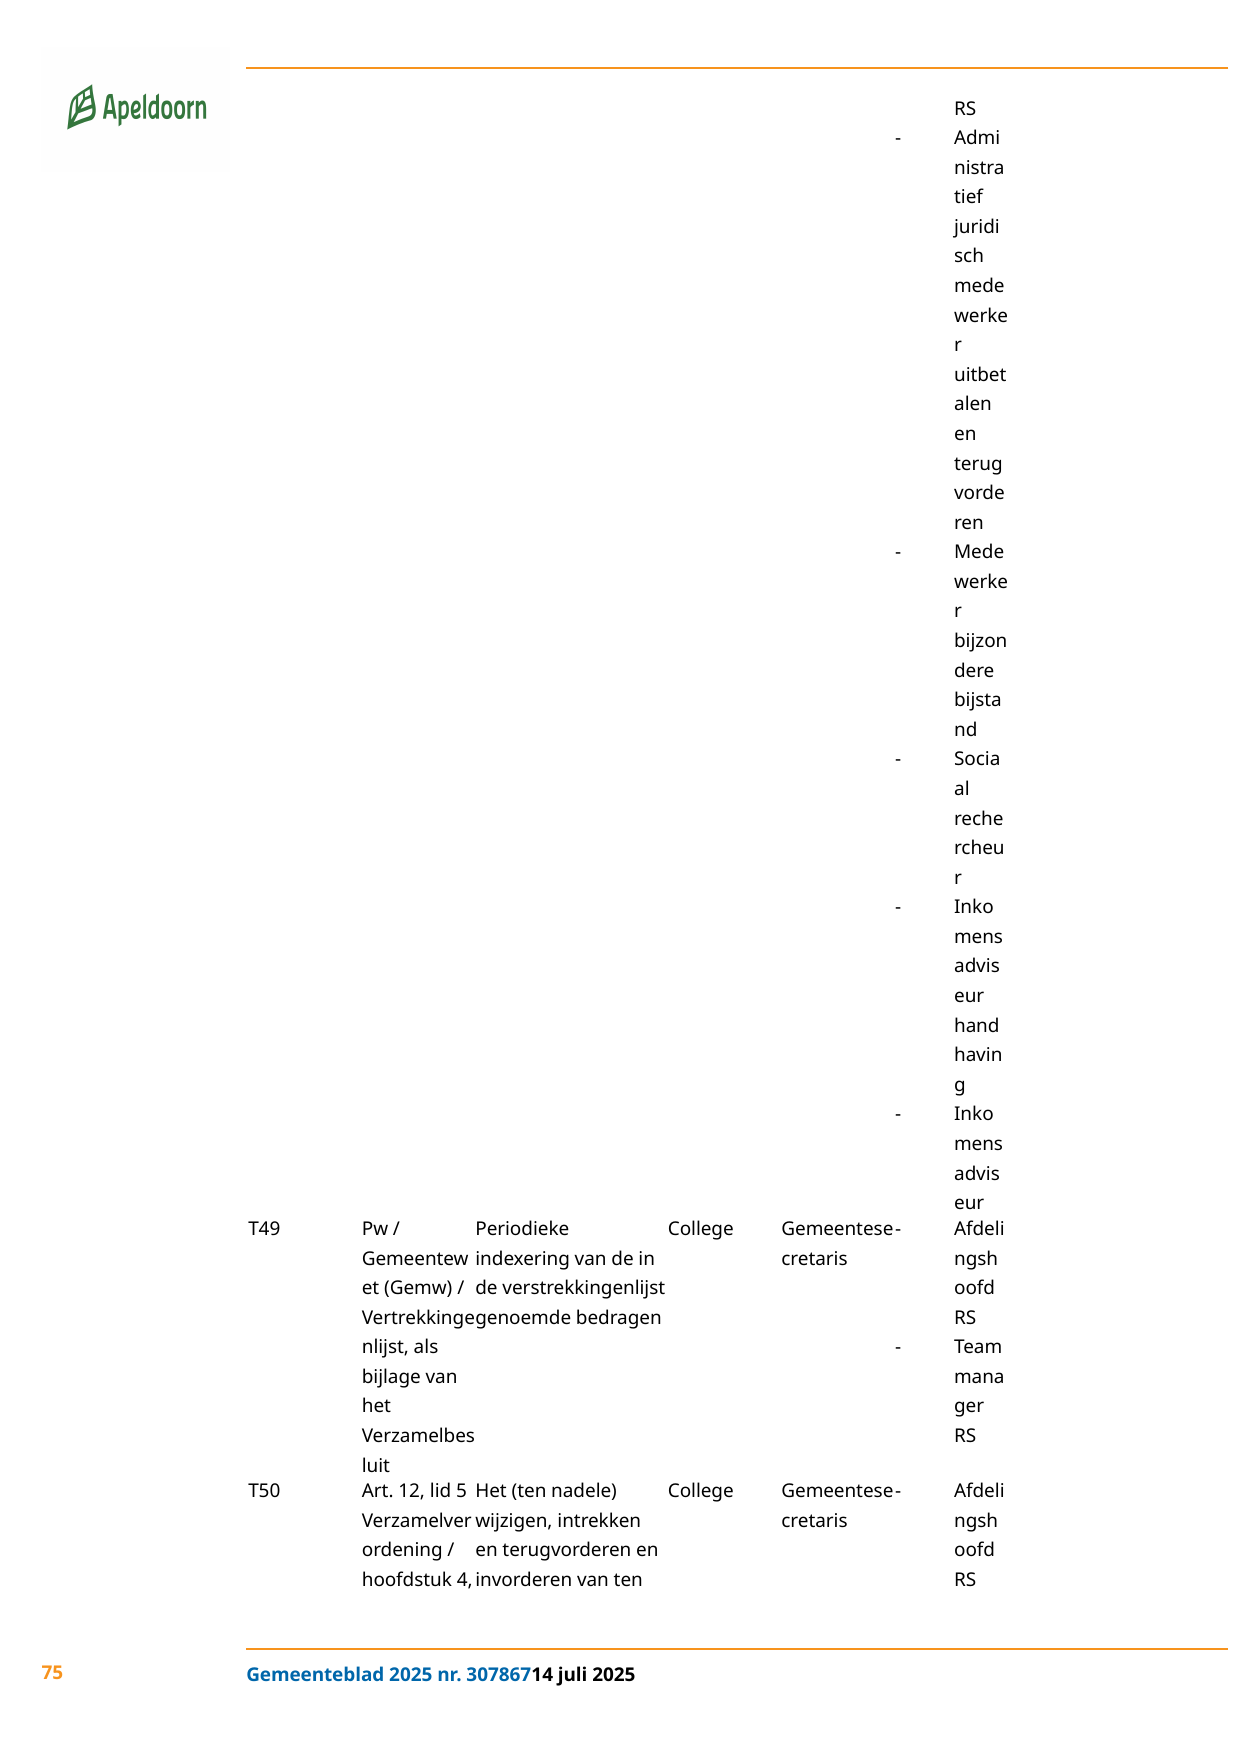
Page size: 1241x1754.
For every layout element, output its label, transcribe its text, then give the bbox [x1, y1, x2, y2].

table_cell [1008, 95, 1152, 1215]
table_cell Art. 12, lid 5 Verzamelverordening / hoofdstuk 4, [362, 1478, 475, 1592]
table_cell RS Administratief juridisch medewerker uitbetalen en terugvorderen Medewerker bijzondere bijstand Sociaal rechercheur Inkomensadviseur handhaving Inkomensadviseur [895, 95, 1008, 1215]
table_cell Gemeentesecretaris [781, 1478, 895, 1592]
table_cell Het (ten nadele) wijzigen, intrekken en terugvorderen en invorderen van ten [475, 1478, 668, 1592]
table_cell Gemeentesecretaris [781, 1215, 895, 1477]
picture [41, 47, 231, 172]
table_cell T49 [248, 1215, 362, 1477]
table_cell T50 [248, 1478, 362, 1592]
table_cell [781, 95, 895, 1215]
table_cell Periodieke indexering van de in de verstrekkingenlijst genoemde bedragen [475, 1215, 668, 1477]
table_cell College [668, 1215, 781, 1477]
table_cell Afdelingshoofd RS Teammanager RS [895, 1215, 1008, 1477]
table_cell [1008, 1478, 1152, 1592]
table_cell [475, 95, 668, 1215]
table_cell Pw / Gemeentewet (Gemw) / Vertrekkingenlijst, als bijlage van het Verzamelbesluit [362, 1215, 475, 1477]
table_cell [362, 95, 475, 1215]
table_cell [1008, 1215, 1152, 1477]
table_cell [668, 95, 781, 1215]
table_cell College [668, 1478, 781, 1592]
table_cell [248, 95, 362, 1215]
table_cell Afdelingshoofd RS [895, 1478, 1008, 1592]
